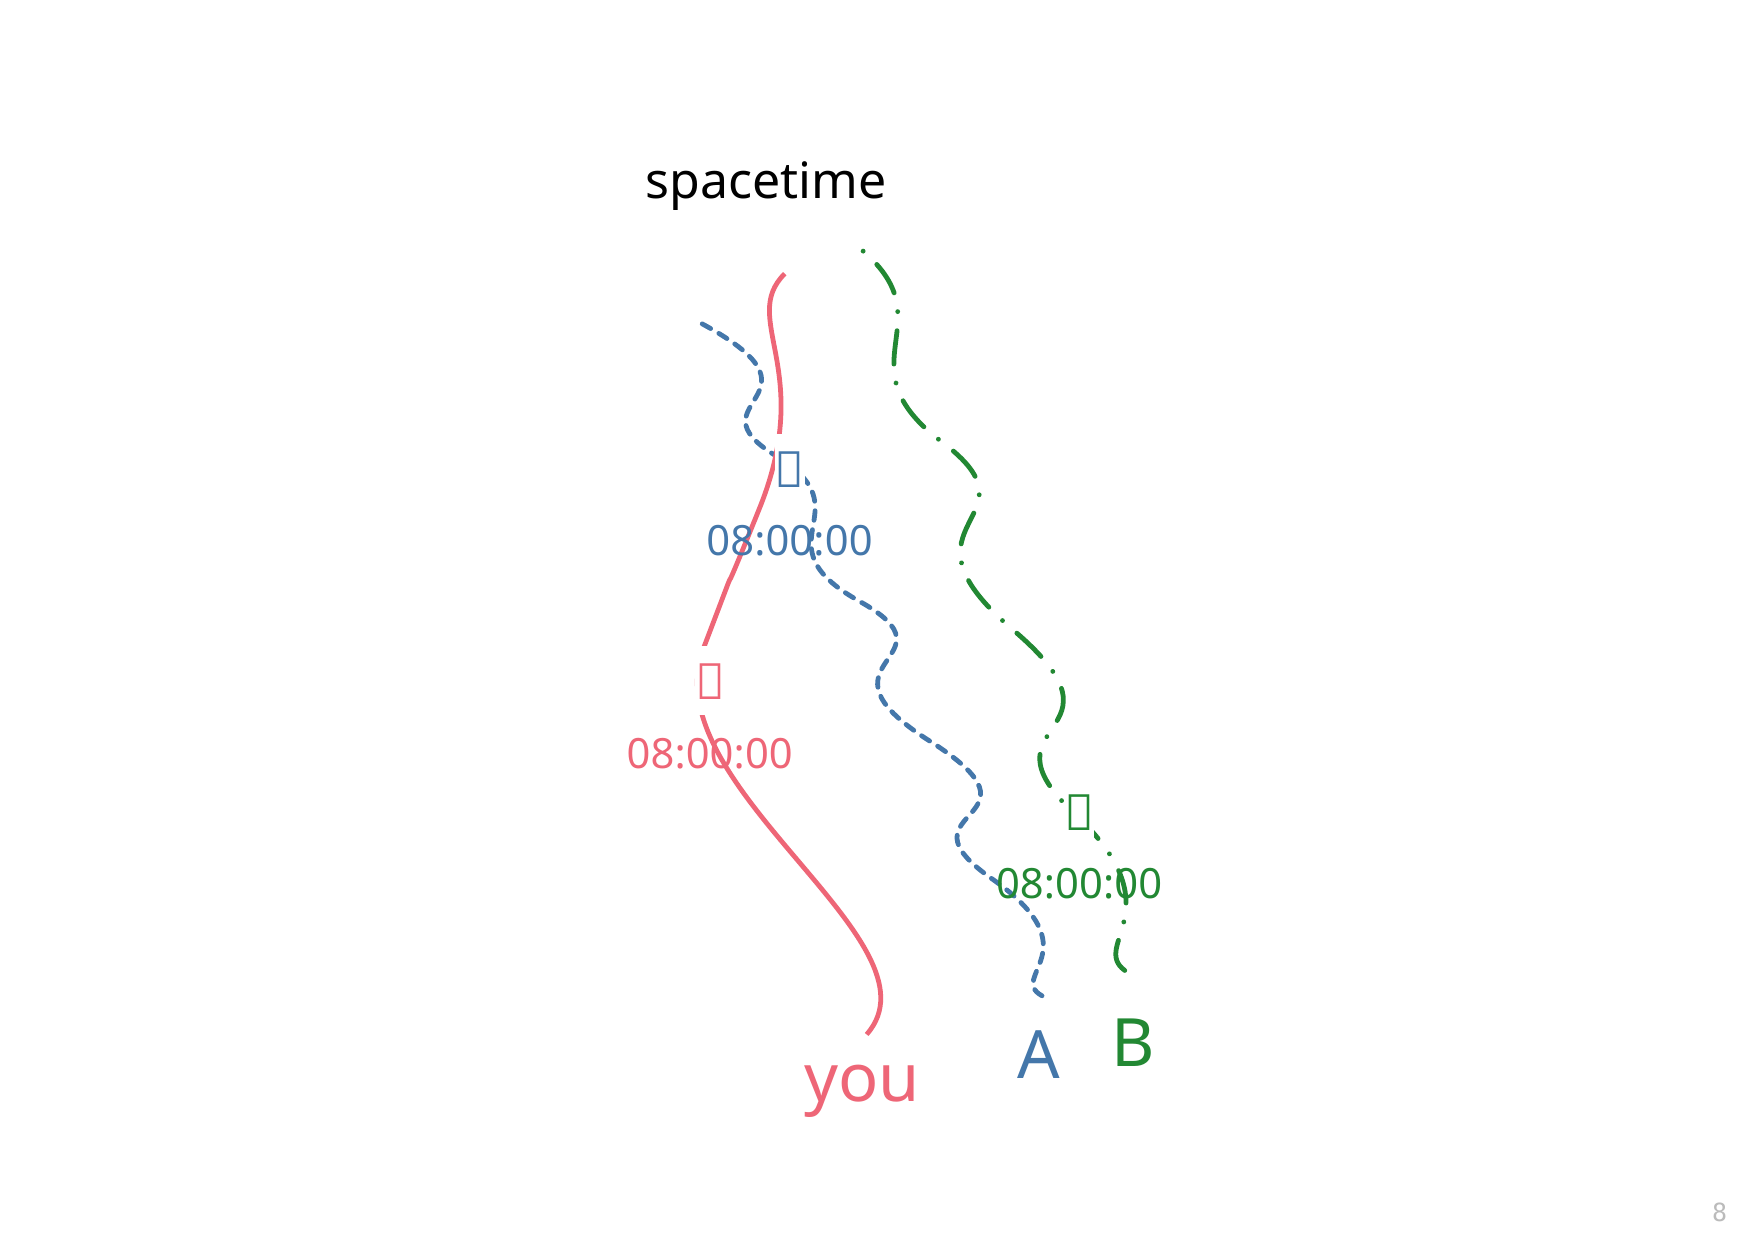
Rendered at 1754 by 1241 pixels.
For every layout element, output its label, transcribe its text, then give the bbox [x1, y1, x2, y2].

text_box  08:00:00 [981, 769, 1158, 883]
text_box B [1096, 987, 1168, 1070]
text_box spacetime [631, 138, 883, 203]
text_box A [1002, 999, 1085, 1082]
text_box  08:00:00 [611, 639, 789, 753]
text_box you [789, 1023, 934, 1105]
text_box  08:00:00 [691, 426, 869, 540]
